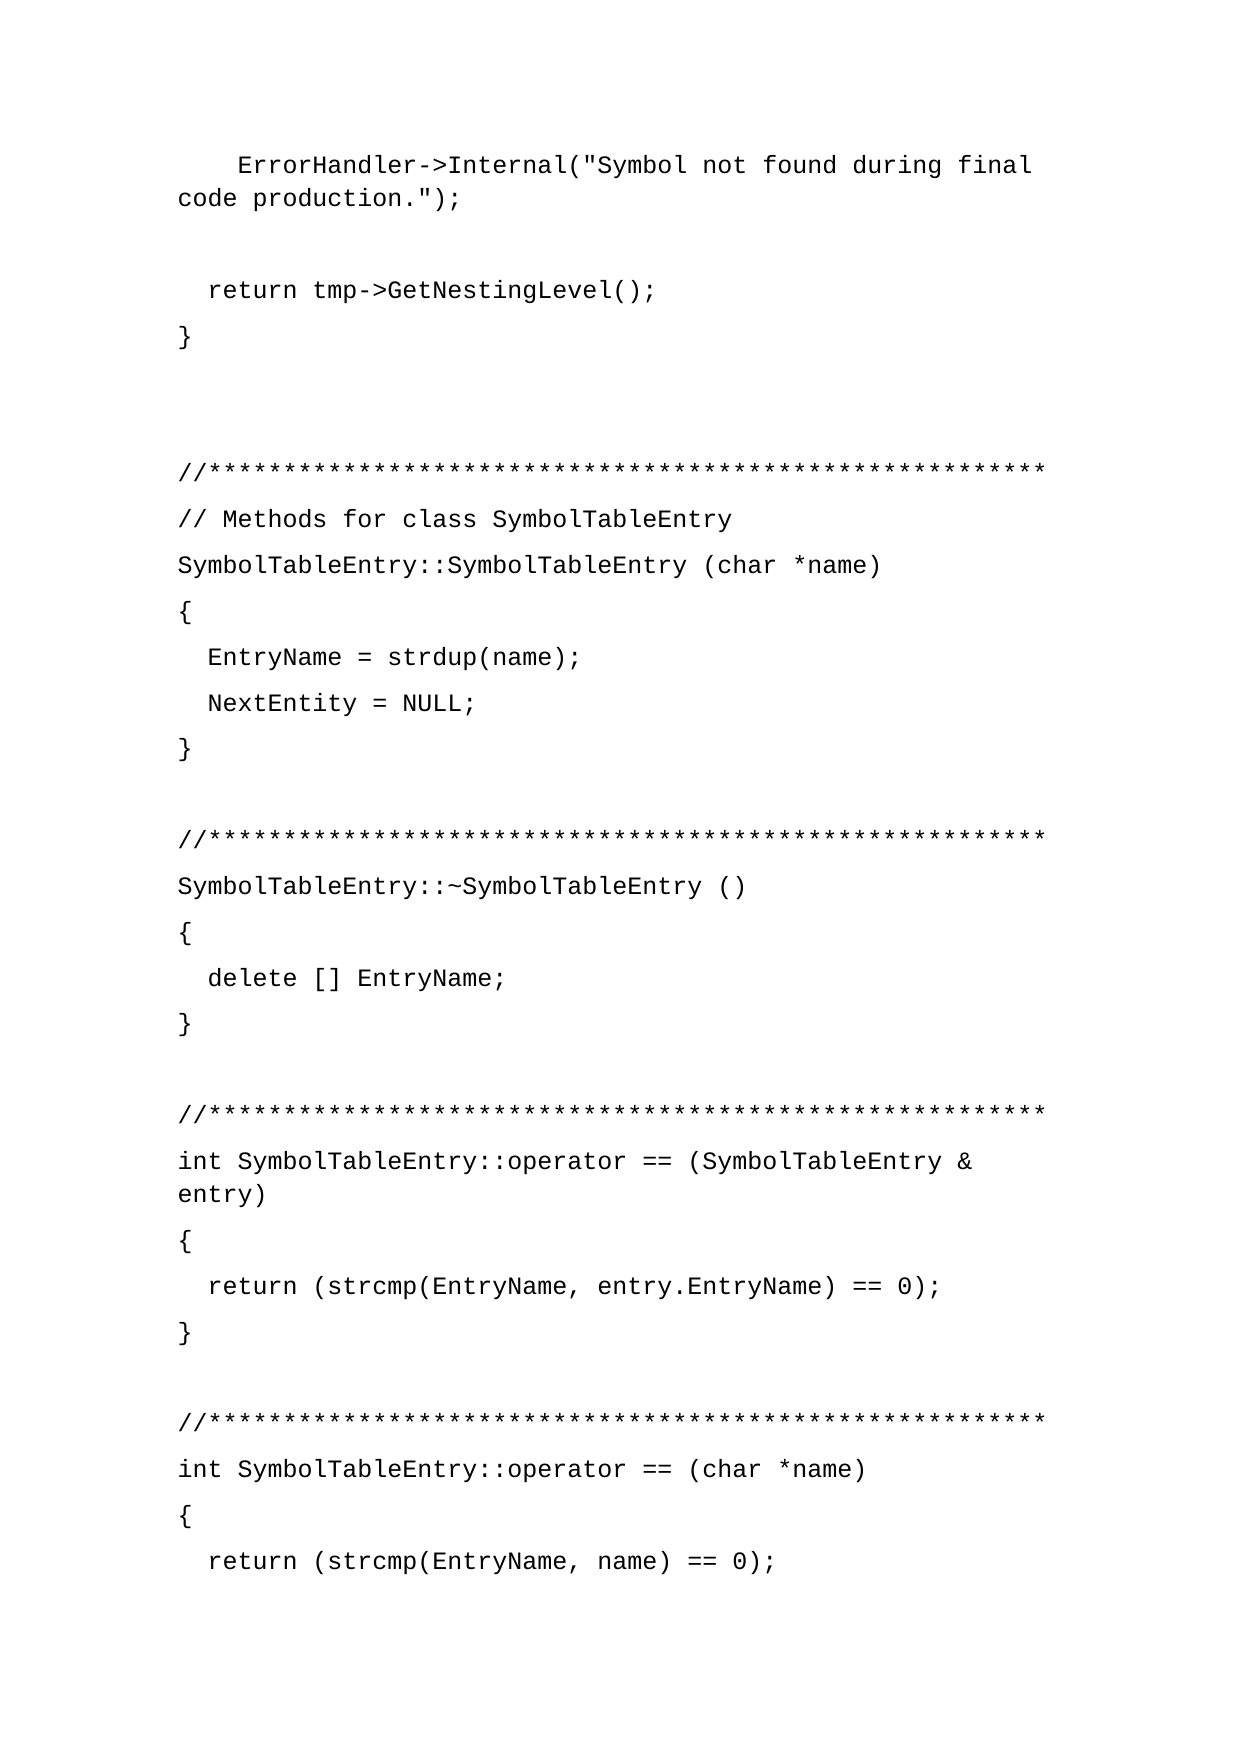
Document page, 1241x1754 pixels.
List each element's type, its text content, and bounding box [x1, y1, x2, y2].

text { [177, 1498, 1063, 1531]
text { [177, 914, 1063, 948]
text SymbolTableEntry::~SymbolTableEntry () [177, 868, 1063, 902]
text // Methods for class SymbolTableEntry [177, 502, 1063, 535]
text ErrorHandler->Internal("Symbol not found during final code production."); [177, 148, 1063, 214]
text return (strcmp(EntryName, name) == 0); [177, 1543, 1063, 1577]
text //******************************************************** [177, 1098, 1063, 1131]
text EntryName = strdup(name); [177, 639, 1063, 673]
text { [177, 1223, 1063, 1256]
text } [177, 1314, 1063, 1348]
text delete [] EntryName; [177, 960, 1063, 993]
text NextEntity = NULL; [177, 685, 1063, 718]
text } [177, 318, 1063, 352]
text //******************************************************** [177, 456, 1063, 489]
text { [177, 593, 1063, 627]
text } [177, 1006, 1063, 1039]
text return (strcmp(EntryName, entry.EntryName) == 0); [177, 1268, 1063, 1302]
text SymbolTableEntry::SymbolTableEntry (char *name) [177, 548, 1063, 581]
text int SymbolTableEntry::operator == (char *name) [177, 1452, 1063, 1485]
text } [177, 731, 1063, 764]
text //******************************************************** [177, 1406, 1063, 1439]
text //******************************************************** [177, 823, 1063, 856]
text int SymbolTableEntry::operator == (SymbolTableEntry & entry) [177, 1143, 1063, 1210]
text return tmp->GetNestingLevel(); [177, 273, 1063, 306]
